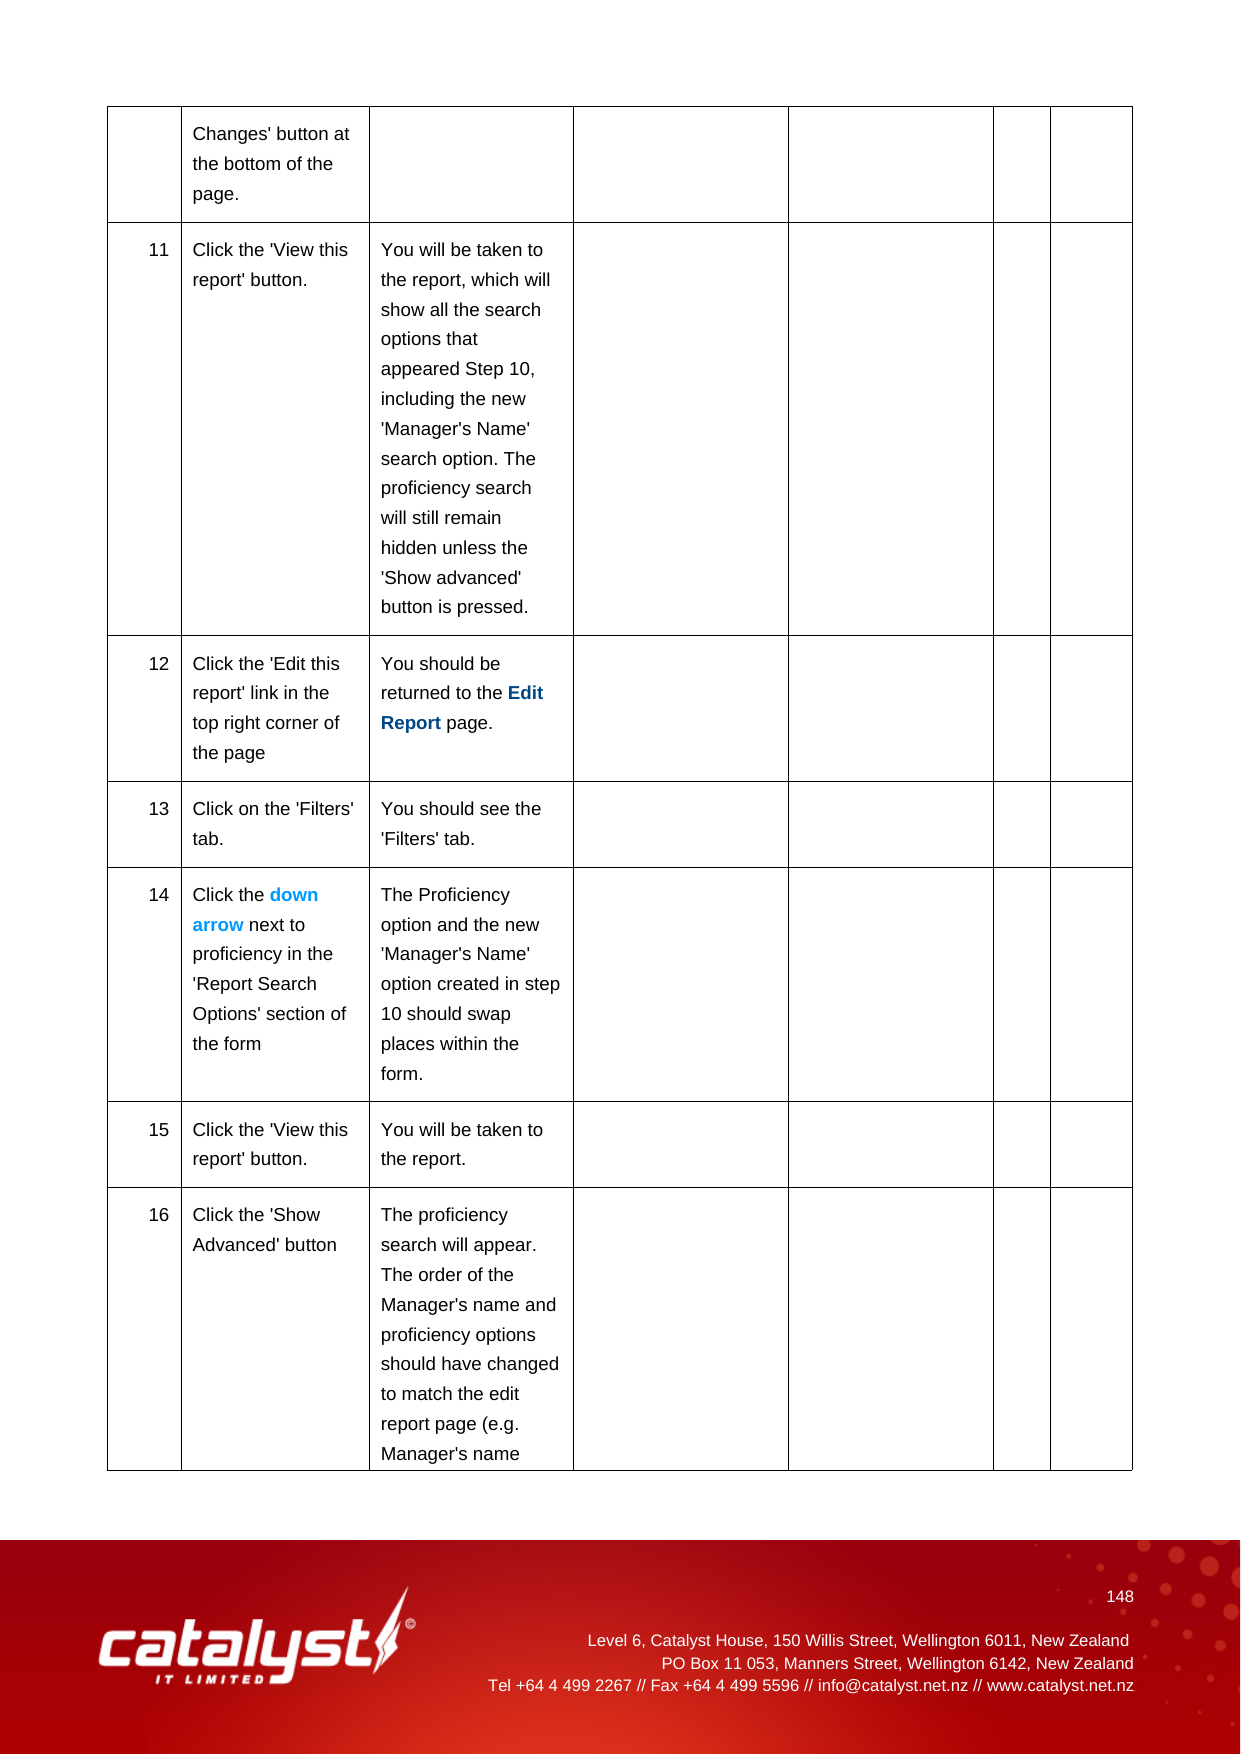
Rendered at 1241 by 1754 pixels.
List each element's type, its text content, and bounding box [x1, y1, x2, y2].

table_cell Changes' button at the bottom of the page. [182, 107, 369, 222]
table_cell [1051, 1102, 1132, 1187]
table_cell [994, 107, 1050, 222]
picture [0, 1540, 1241, 1754]
table_cell You will be taken to the report, which will show all the search options that appeared Step 10, including the new 'Manager's Name' search option. The proficiency search will still remain hidden unless the 'Show advanced' button is pressed. [370, 223, 573, 635]
table_cell [370, 107, 573, 222]
table_cell [789, 868, 993, 1101]
table_cell [574, 636, 788, 781]
table_cell [1051, 636, 1132, 781]
table_cell 14 [108, 868, 181, 1101]
table_cell [994, 636, 1050, 781]
table_cell [994, 868, 1050, 1101]
table_cell [1051, 107, 1132, 222]
table_cell Click the 'View this report' button. [182, 1102, 369, 1187]
table_cell Click on the 'Filters' tab. [182, 782, 369, 867]
table_cell [574, 1188, 788, 1470]
table_cell [789, 782, 993, 867]
table_cell 12 [108, 636, 181, 781]
table_cell The proficiency search will appear. The order of the Manager's name and proficiency options should have changed to match the edit report page (e.g. Manager's name [370, 1188, 573, 1470]
table_cell Click the 'Show Advanced' button [182, 1188, 369, 1470]
table_cell [789, 1188, 993, 1470]
table_cell [789, 107, 993, 222]
table_cell [574, 223, 788, 635]
table_cell [789, 636, 993, 781]
table_cell [574, 782, 788, 867]
table_cell 13 [108, 782, 181, 867]
table_cell The Proficiency option and the new 'Manager's Name' option created in step 10 should swap places within the form. [370, 868, 573, 1101]
table_cell You should see the 'Filters' tab. [370, 782, 573, 867]
table_cell Click the 'Edit this report' link in the top right corner of the page [182, 636, 369, 781]
table_cell [574, 1102, 788, 1187]
table_cell [994, 1102, 1050, 1187]
table_cell [1051, 868, 1132, 1101]
table_cell [789, 223, 993, 635]
table_cell 15 [108, 1102, 181, 1187]
table_cell [108, 107, 181, 222]
table_cell You will be taken to the report. [370, 1102, 573, 1187]
table_cell [1051, 782, 1132, 867]
table_cell You should be returned to the Edit Report page. [370, 636, 573, 781]
table_cell [1051, 1188, 1132, 1470]
table_cell [994, 223, 1050, 635]
table_cell Click the down arrow next to proficiency in the 'Report Search Options' section of the form [182, 868, 369, 1101]
table_cell [994, 1188, 1050, 1470]
table_cell 11 [108, 223, 181, 635]
table_cell [574, 868, 788, 1101]
table_cell Click the 'View this report' button. [182, 223, 369, 635]
table_cell [994, 782, 1050, 867]
table_cell [1051, 223, 1132, 635]
table_cell [574, 107, 788, 222]
table_cell [789, 1102, 993, 1187]
table_cell 16 [108, 1188, 181, 1470]
